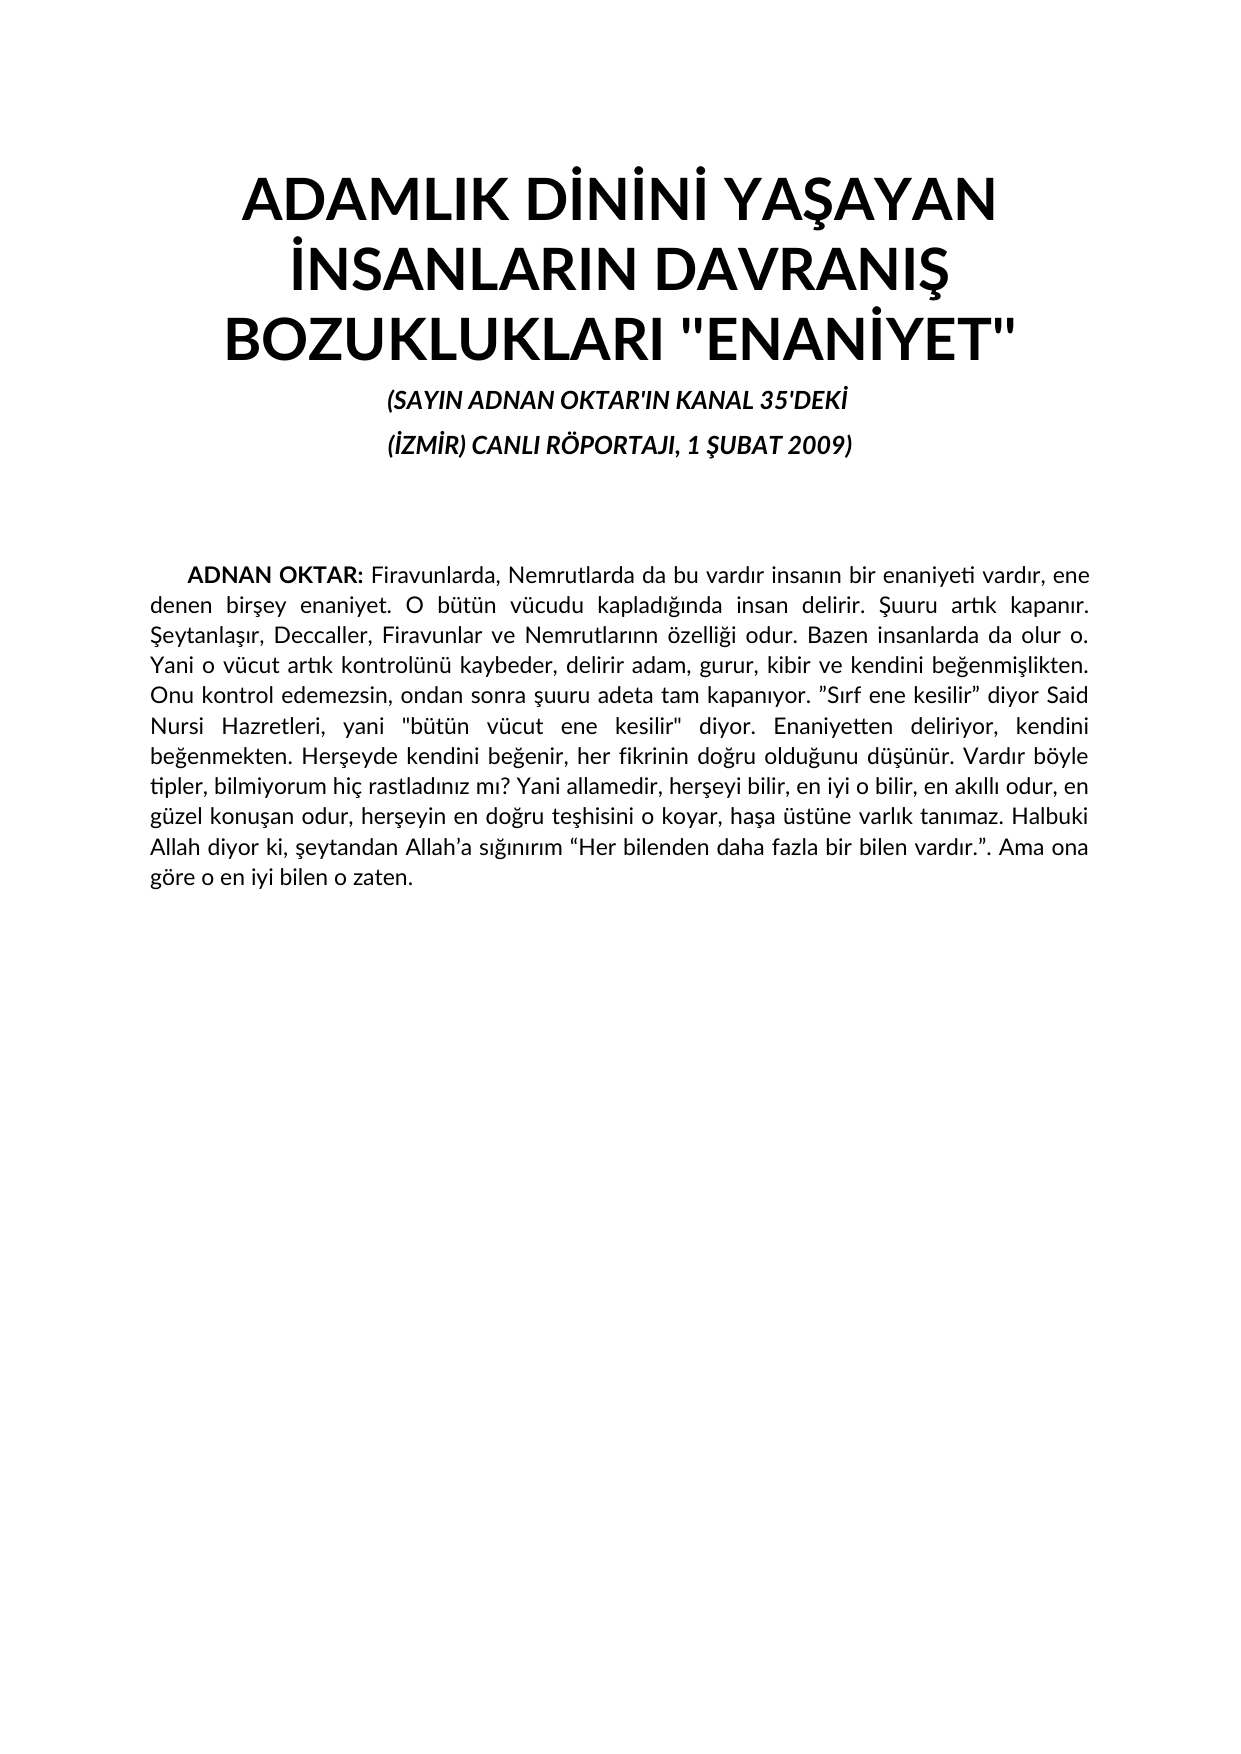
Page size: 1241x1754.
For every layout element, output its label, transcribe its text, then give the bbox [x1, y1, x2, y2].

text ADNAN OKTAR: Firavunlarda, Nemrutlarda da bu vardır insanın bir enaniyeti vardır, ene denen birşey enaniyet. O bütün vücudu kapladığında insan delirir. Şuuru artık kapanır. Şeytanlaşır, Deccaller, Firavunlar ve Nemrutlarınn özelliği odur. Bazen insanlarda da olur o. Yani o vücut artık kontrolünü kaybeder, delirir adam, gurur, kibir ve kendini beğenmişlikten. Onu kontrol edemezsin, ondan sonra şuuru adeta tam kapanıyor. ”Sırf ene kesilir” diyor Said Nursi Hazretleri, yani "bütün vücut ene kesilir" diyor. Enaniyetten deliriyor, kendini beğenmekten. Herşeyde kendini beğenir, her fikrinin doğru olduğunu düşünür. Vardır böyle tipler, bilmiyorum hiç rastladınız mı? Yani allamedir, herşeyi bilir, en iyi o bilir, en akıllı odur, en güzel konuşan odur, herşeyin en doğru teşhisini o koyar, haşa üstüne varlık tanımaz. Halbuki Allah diyor ki, şeytandan Allah’a sığınırım “Her bilenden daha fazla bir bilen vardır.”. Ama ona göre o en iyi bilen o zaten. [150, 560, 1090, 890]
text (SAYIN ADNAN OKTAR'IN KANAL 35'DEKİ (İZMİR) CANLI RÖPORTAJI, 1 ŞUBAT 2009) [150, 385, 1090, 460]
subtitle ADAMLIK DİNİNİ YAŞAYAN İNSANLARIN DAVRANIŞ BOZUKLUKLARI ''ENANİYET'' [150, 162, 1090, 372]
